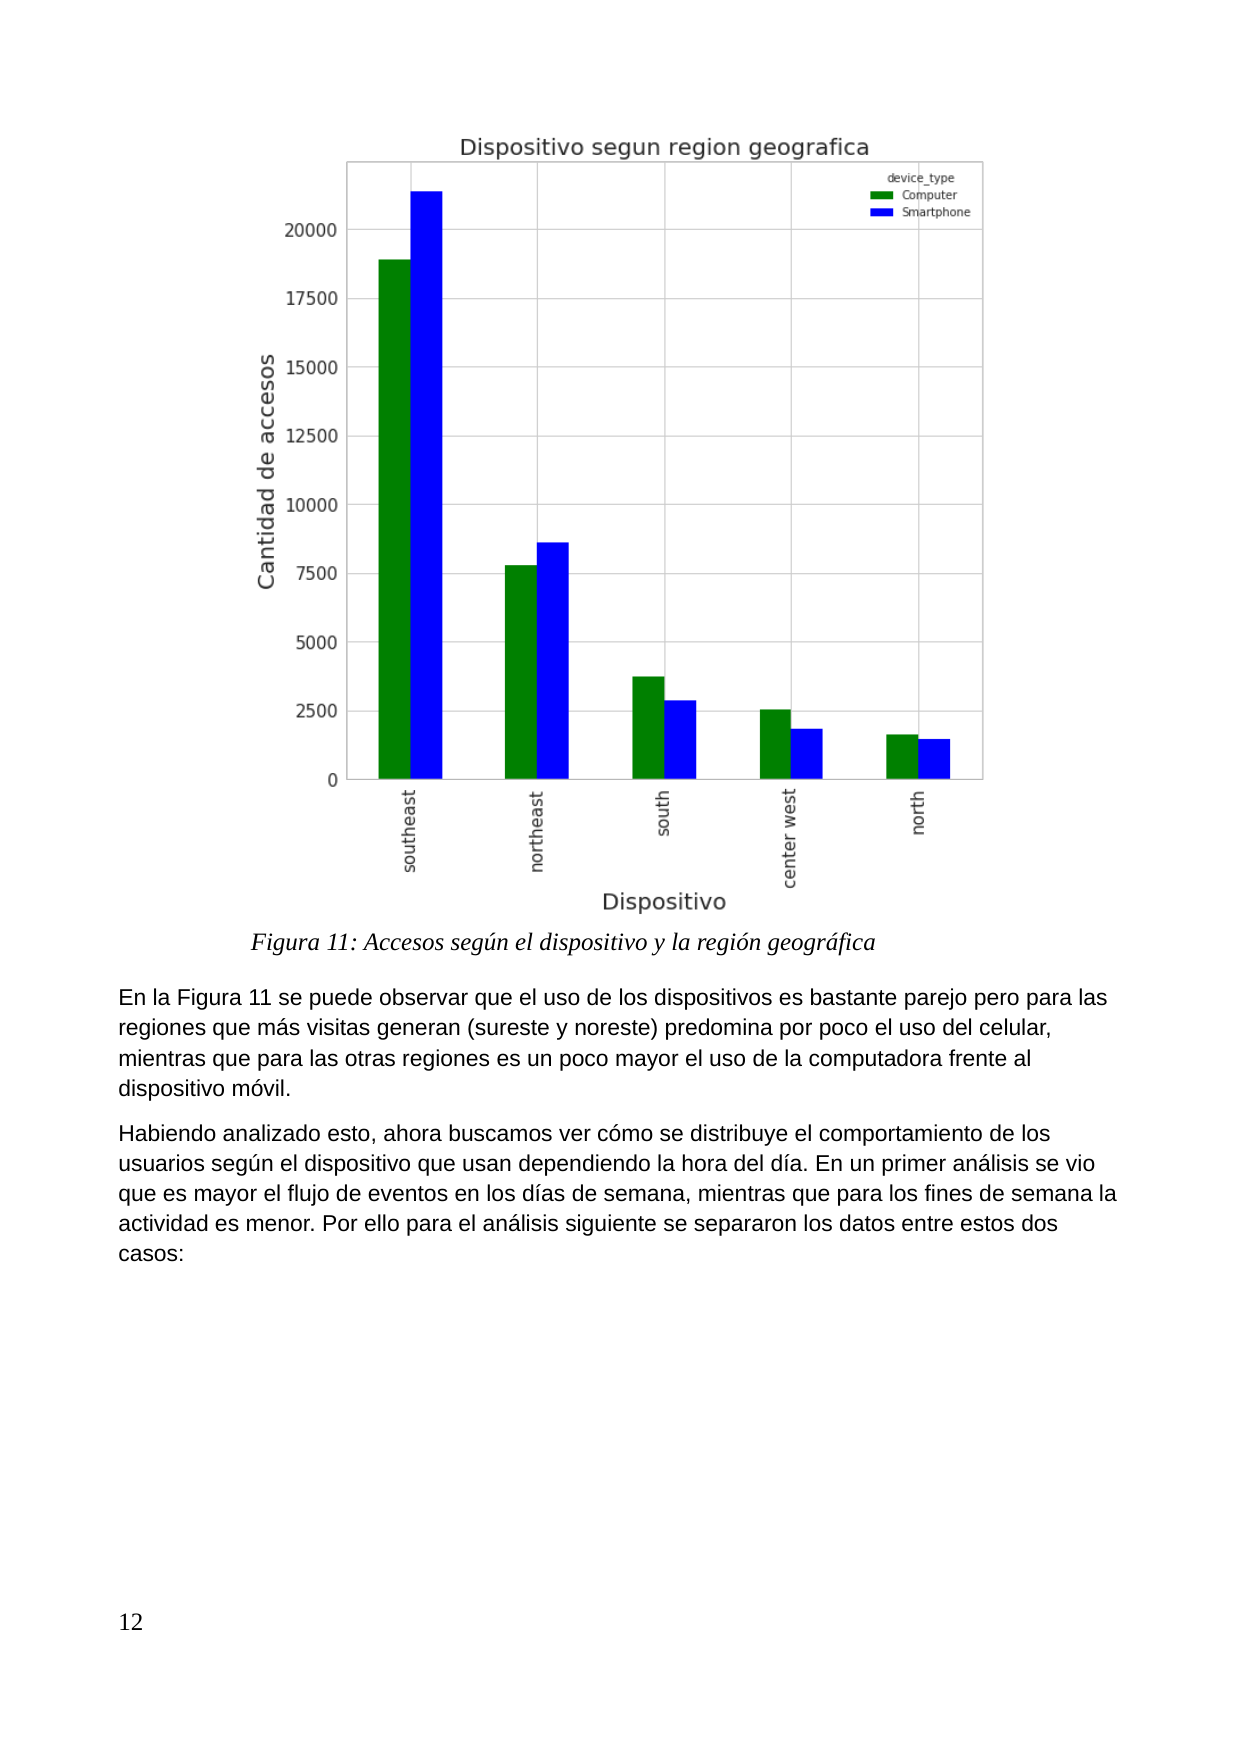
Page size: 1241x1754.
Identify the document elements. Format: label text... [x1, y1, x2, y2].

picture [250, 130, 990, 922]
text Figura 11: Accesos según el dispositivo y la región geográfica [251, 922, 990, 955]
text En la Figura 11 se puede observar que el uso de los dispositivos es bastante parejo pero para las regiones que más visitas generan (sureste y noreste) predomina por poco el uso del celular, mientras que para las otras regiones es un poco mayor el uso de la computadora frente al dispositivo móvil. [118, 984, 1122, 1101]
text Habiendo analizado esto, ahora buscamos ver cómo se distribuye el comportamiento de los usuarios según el dispositivo que usan dependiendo la hora del día. En un primer análisis se vio que es mayor el flujo de eventos en los días de semana, mientras que para los fines de semana la actividad es menor. Por ello para el análisis siguiente se separaron los datos entre estos dos casos: [118, 1119, 1122, 1267]
